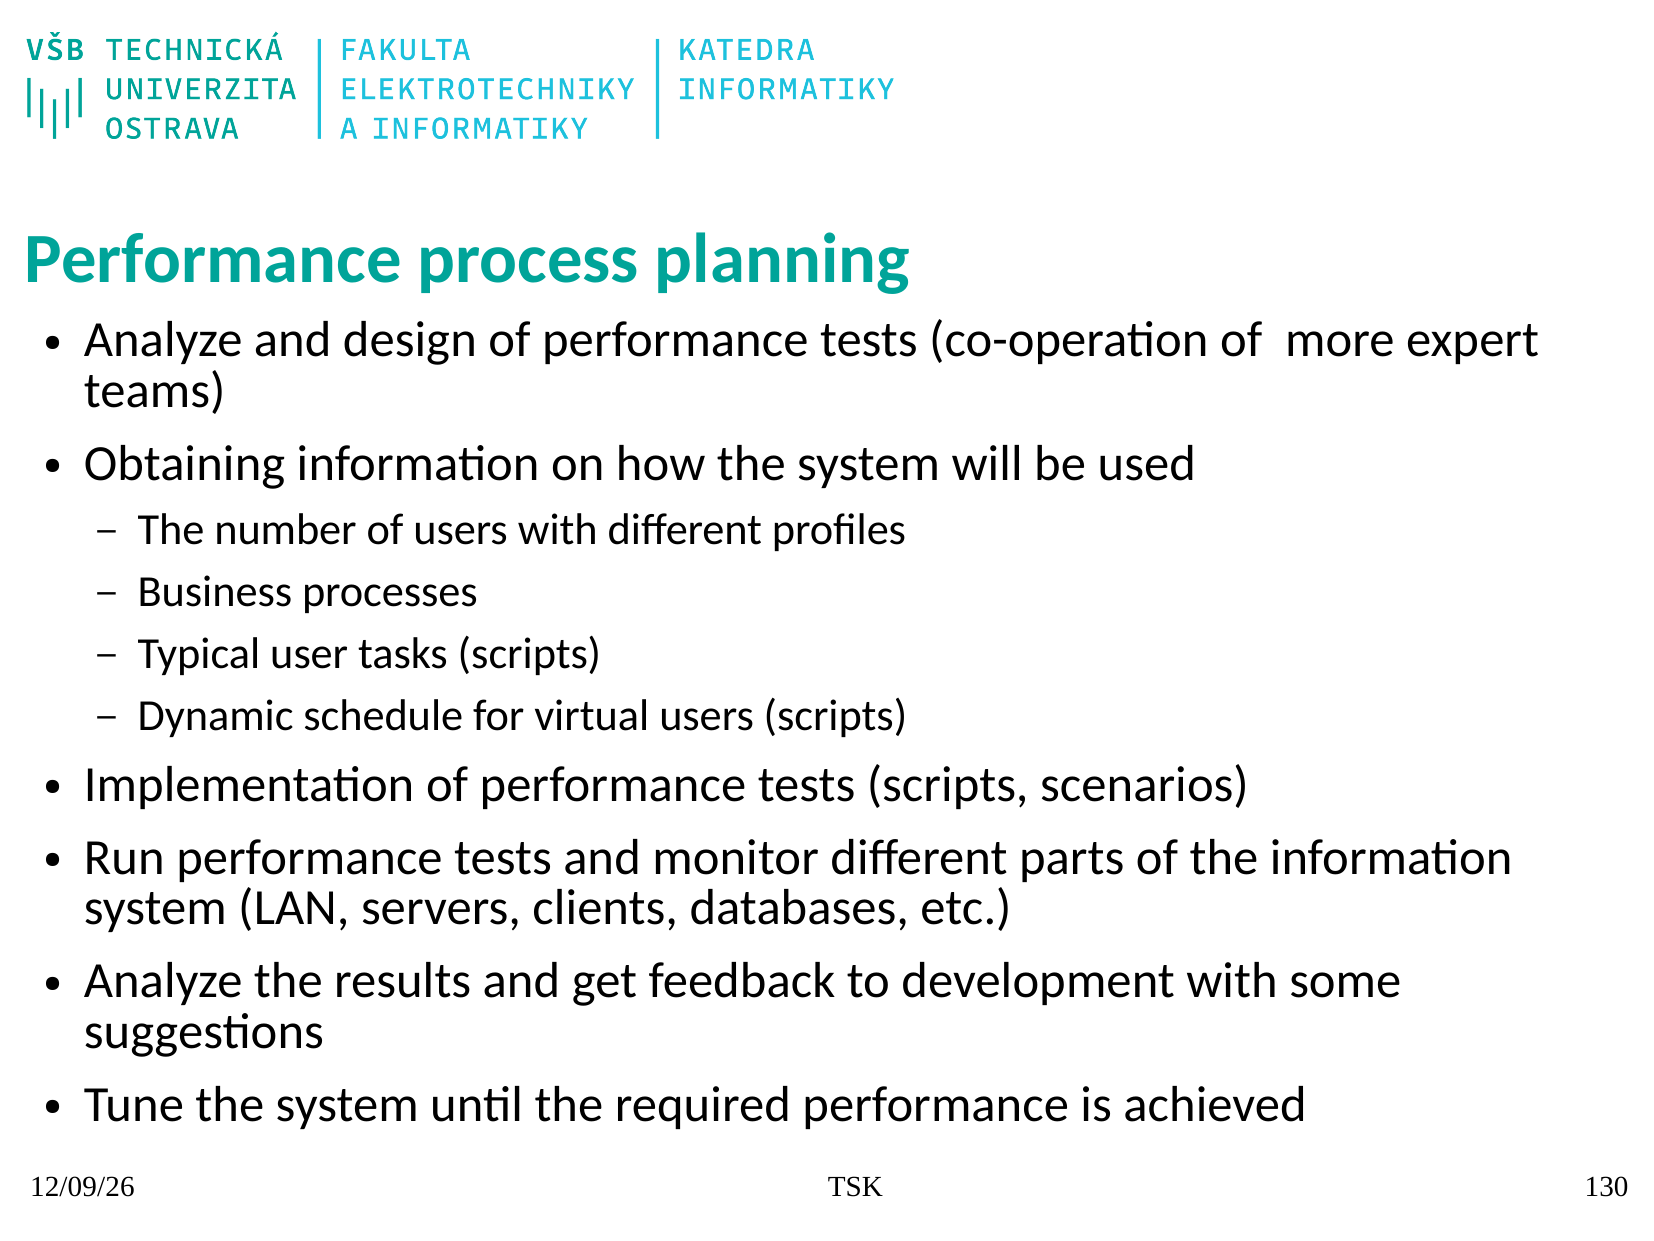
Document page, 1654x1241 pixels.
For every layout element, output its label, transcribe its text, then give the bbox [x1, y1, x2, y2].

picture [26, 31, 894, 139]
title Performance process planning [24, 169, 1629, 300]
list Analyze and design of performance tests (co-operation of more expert teams) Obtaining information on how the system will be used The number of users with different profiles Business processes Typical user tasks (scripts) Dynamic schedule for virtual users (scripts) Implementation of performance tests (scripts, scenarios) Run performance tests and monitor different parts of the information system (LAN, servers, clients, databases, etc.) Analyze the results and get feedback to development with some suggestions Tune the system until the required performance is achieved [30, 318, 1629, 1146]
